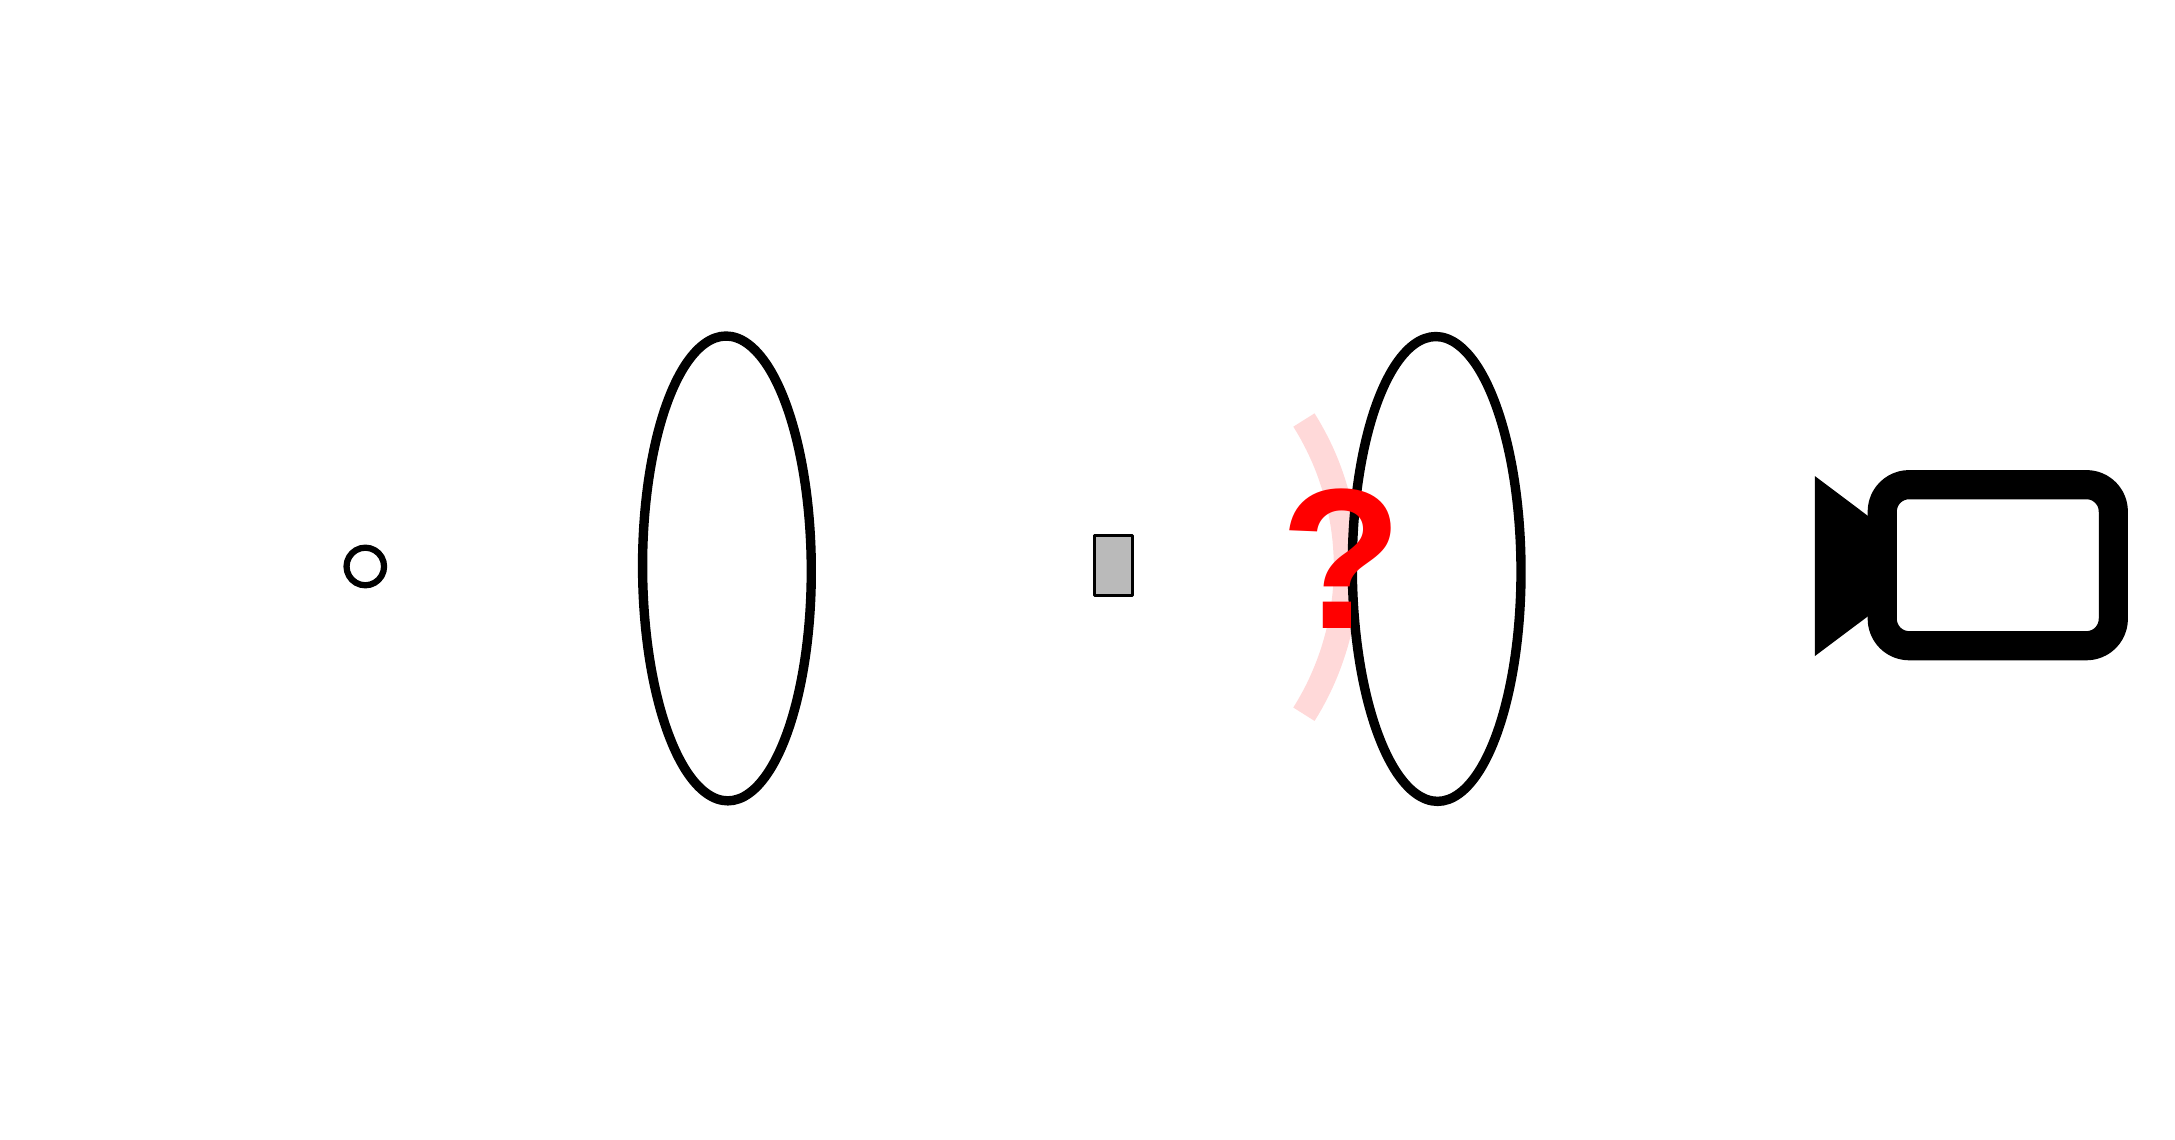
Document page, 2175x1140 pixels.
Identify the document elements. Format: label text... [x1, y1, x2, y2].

text_box [1882, 484, 2114, 646]
text_box [642, 0, 1747, 1140]
text_box [1814, 476, 1875, 657]
text_box ? [1236, 439, 1447, 678]
